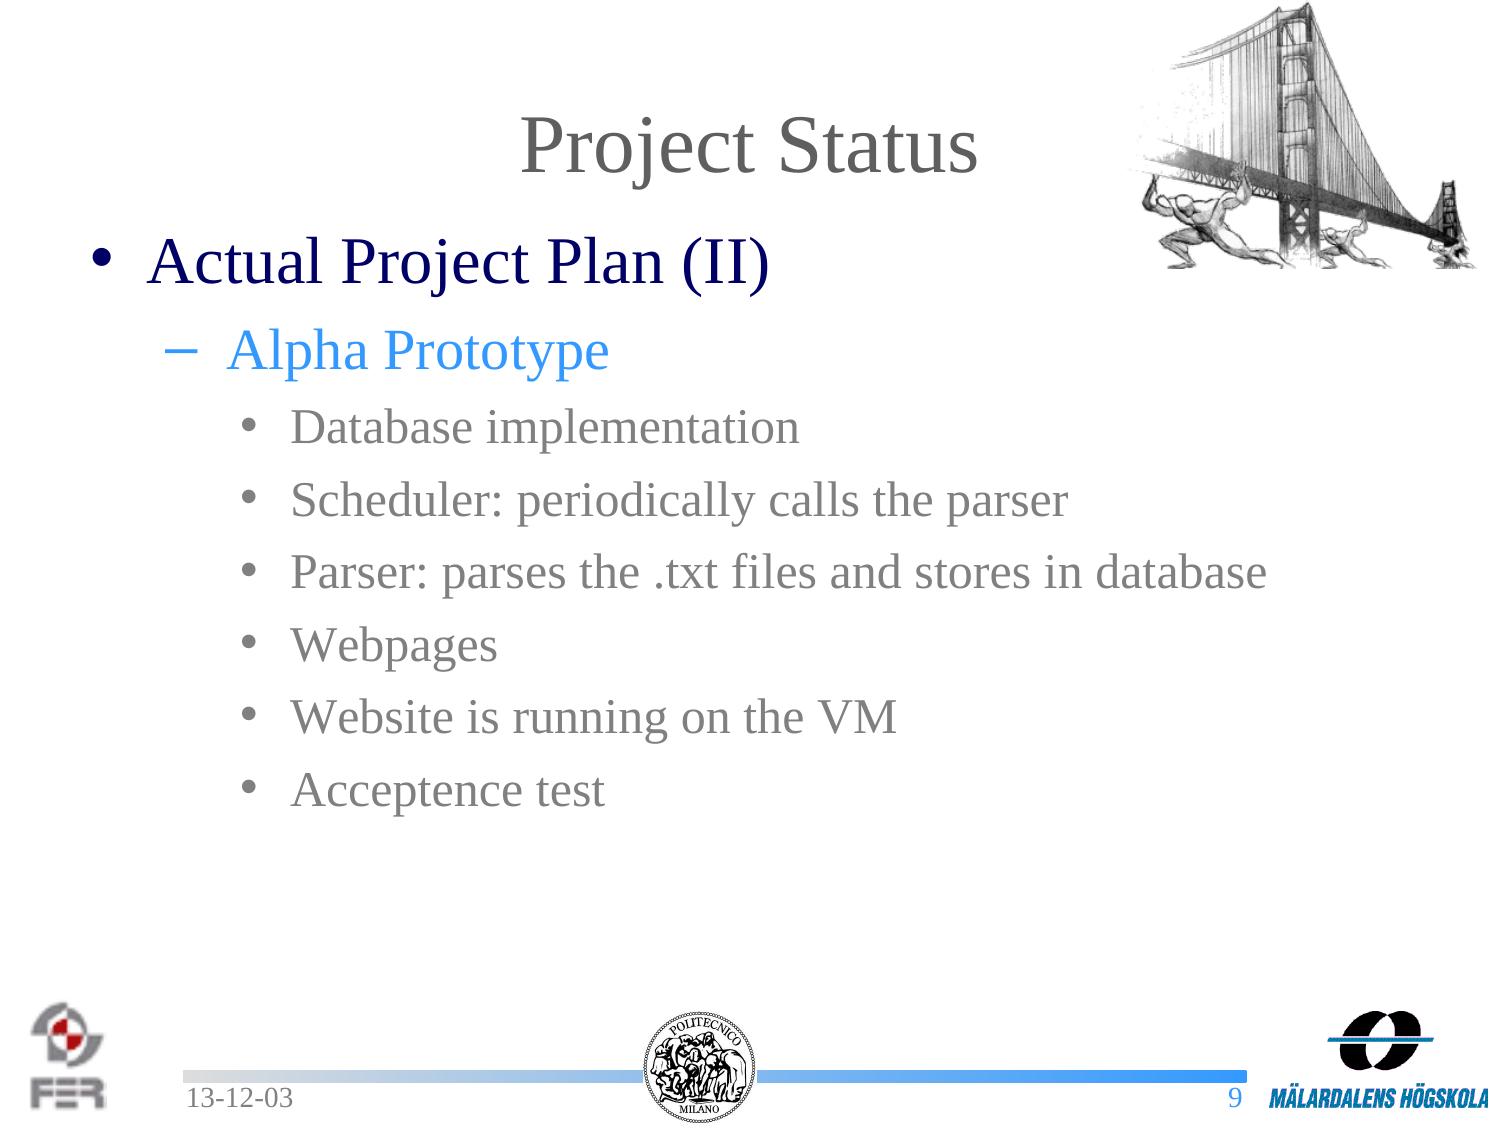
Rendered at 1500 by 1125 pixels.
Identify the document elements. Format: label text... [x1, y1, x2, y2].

picture [29, 987, 107, 1125]
picture [1454, 1091, 1459, 1108]
title Project Status [75, 45, 1122, 209]
picture [1269, 1011, 1488, 1108]
list Actual Project Plan (II) Alpha Prototype Database implementation Scheduler: periodically calls the parser Parser: parses the .txt files and stores in database Webpages Website is running on the VM Acceptence test [75, 209, 1426, 952]
text_box 13-12-03 [171, 1070, 396, 1114]
picture [1122, 0, 1477, 269]
picture [1435, 1096, 1441, 1104]
picture [643, 1011, 757, 1123]
picture [1368, 1093, 1374, 1104]
text_box [1186, 1070, 1258, 1114]
